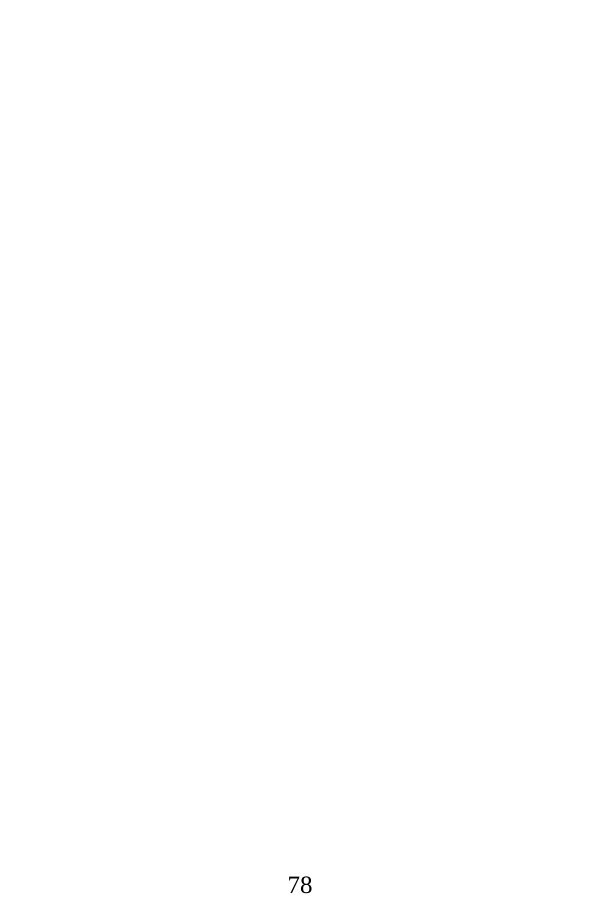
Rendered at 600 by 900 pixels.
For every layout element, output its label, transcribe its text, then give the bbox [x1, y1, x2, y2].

text I woke and left the house at 10:13. I drank two coffees in the park and walked to RAD Brewing, where I had an NA from Brooklyn Brewing. I went to Ingles for a bag of pretzel crisps and ate them in bed, taking a short nap. [37, 310, 562, 423]
text I went to Blue Ridge Ave after that for a little rehearsal with Scott & Joe Carroll. It was wild. I drove home, texted with Hannah and fell asleep. [37, 174, 562, 242]
text VI.XI [37, 264, 562, 287]
text At 5:40, I went to The Odd, ate a cheese steak and walked down to Hendrix. We had a photo shoot and rehearsal with Hannah, then she and I drove to her house and took a walk. I stopped by the Country Club on my way home and slept soundly. [37, 423, 562, 537]
text I drank coffee in the hammock until Cait texted me, hinting that she needed a ride to her car. I drove her to One World, then took myself to Kota Kai and Orbit, where I bought The Big Hit & Romeo Must Die. [37, 605, 562, 696]
text I went home and watched most of Romeo, then went to Country Club for a beer w/ Jesse. I walked straight to Mamacita's, had a sit in the park, drank a latte outside of AVL Club, ran into Wyndham busking, then Ryan outside of the civic center. [37, 696, 562, 809]
text VI.XII [37, 560, 562, 582]
text Botiwalla. We drove up Town Mountain with the top down, had a nice hike, went back to the west side, got coffees at Battle Cat, swung by the Brew Pump for cigs and a very brief hang and then went back to her house so we could gather her belongings and give me some mushrooms. [37, 37, 562, 174]
